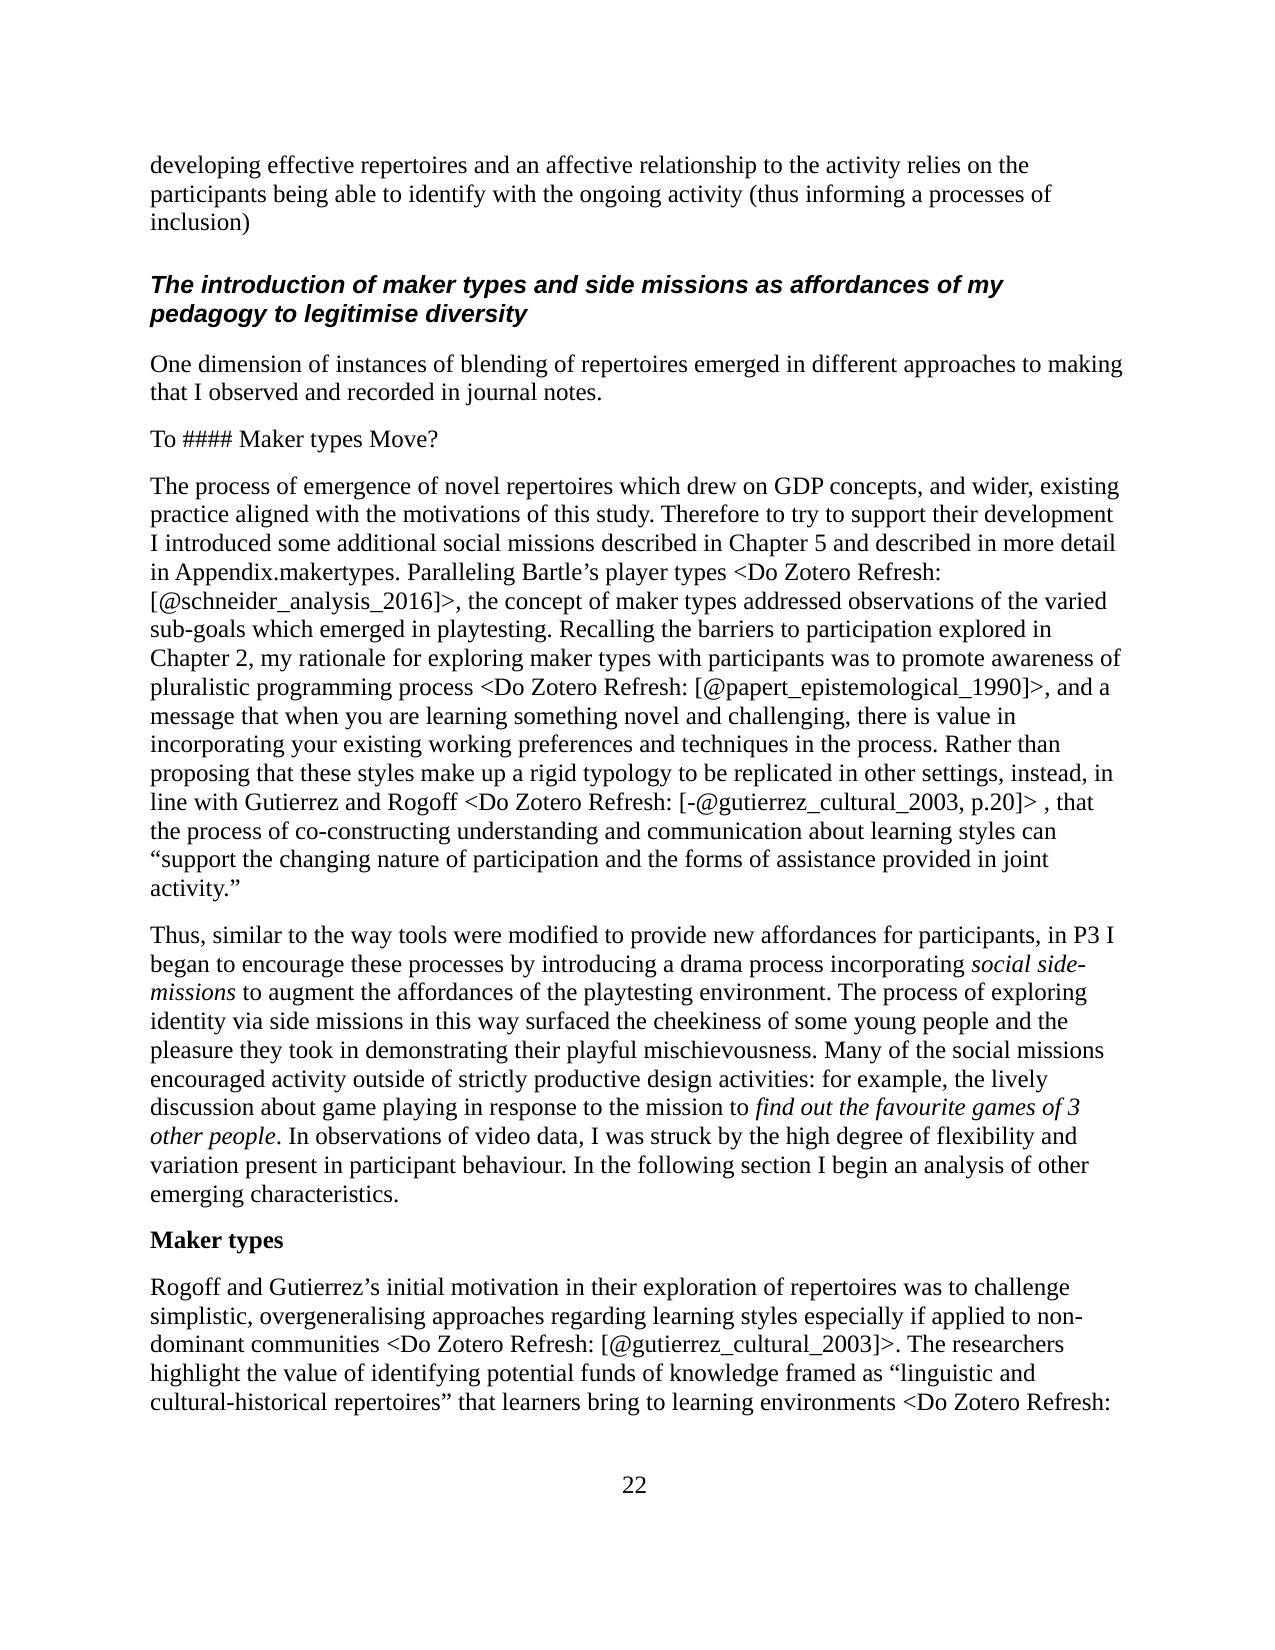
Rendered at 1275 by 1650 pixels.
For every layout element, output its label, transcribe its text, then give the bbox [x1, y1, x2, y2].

text The process of emergence of novel repertoires which drew on GDP concepts, and wider, existing practice aligned with the motivations of this study. Therefore to try to support their development I introduced some additional social missions described in Chapter 5 and described in more detail in Appendix.makertypes. Paralleling Bartle’s player types <Do Zotero Refresh: [@schneider_analysis_2016]>, the concept of maker types addressed observations of the varied sub-goals which emerged in playtesting. Recalling the barriers to participation explored in Chapter 2, my rationale for exploring maker types with participants was to promote awareness of pluralistic programming process <Do Zotero Refresh: [@papert_epistemological_1990]>, and a message that when you are learning something novel and challenging, there is value in incorporating your existing working preferences and techniques in the process. Rather than proposing that these styles make up a rigid typology to be replicated in other settings, instead, in line with Gutierrez and Rogoff <Do Zotero Refresh: [-@gutierrez_cultural_2003, p.20]> , that the process of co-constructing understanding and communication about learning styles can “support the changing nature of participation and the forms of assistance provided in joint activity.” [150, 471, 1125, 902]
text developing effective repertoires and an affective relationship to the activity relies on the participants being able to identify with the ongoing activity (thus informing a processes of inclusion) [150, 150, 1125, 236]
text Maker types [150, 1225, 1125, 1254]
subtitle The introduction of maker types and side missions as affordances of my pedagogy to legitimise diversity [150, 270, 1125, 327]
text Thus, similar to the way tools were modified to provide new affordances for participants, in P3 I began to encourage these processes by introducing a drama process incorporating social side-missions to augment the affordances of the playtesting environment. The process of exploring identity via side missions in this way surfaced the cheekiness of some young people and the pleasure they took in demonstrating their playful mischievousness. Many of the social missions encouraged activity outside of strictly productive design activities: for example, the lively discussion about game playing in response to the mission to find out the favourite games of 3 other people. In observations of video data, I was struck by the high degree of flexibility and variation present in participant behaviour. In the following section I begin an analysis of other emerging characteristics. [150, 920, 1125, 1207]
text Rogoff and Gutierrez’s initial motivation in their exploration of repertoires was to challenge simplistic, overgeneralising approaches regarding learning styles especially if applied to non-dominant communities <Do Zotero Refresh: [@gutierrez_cultural_2003]>. The researchers highlight the value of identifying potential funds of knowledge framed as “linguistic and cultural-historical repertoires” that learners bring to learning environments <Do Zotero Refresh: [150, 1272, 1125, 1416]
text One dimension of instances of blending of repertoires emerged in different approaches to making that I observed and recorded in journal notes. [150, 349, 1125, 406]
text To #### Maker types Move? [150, 424, 1125, 453]
